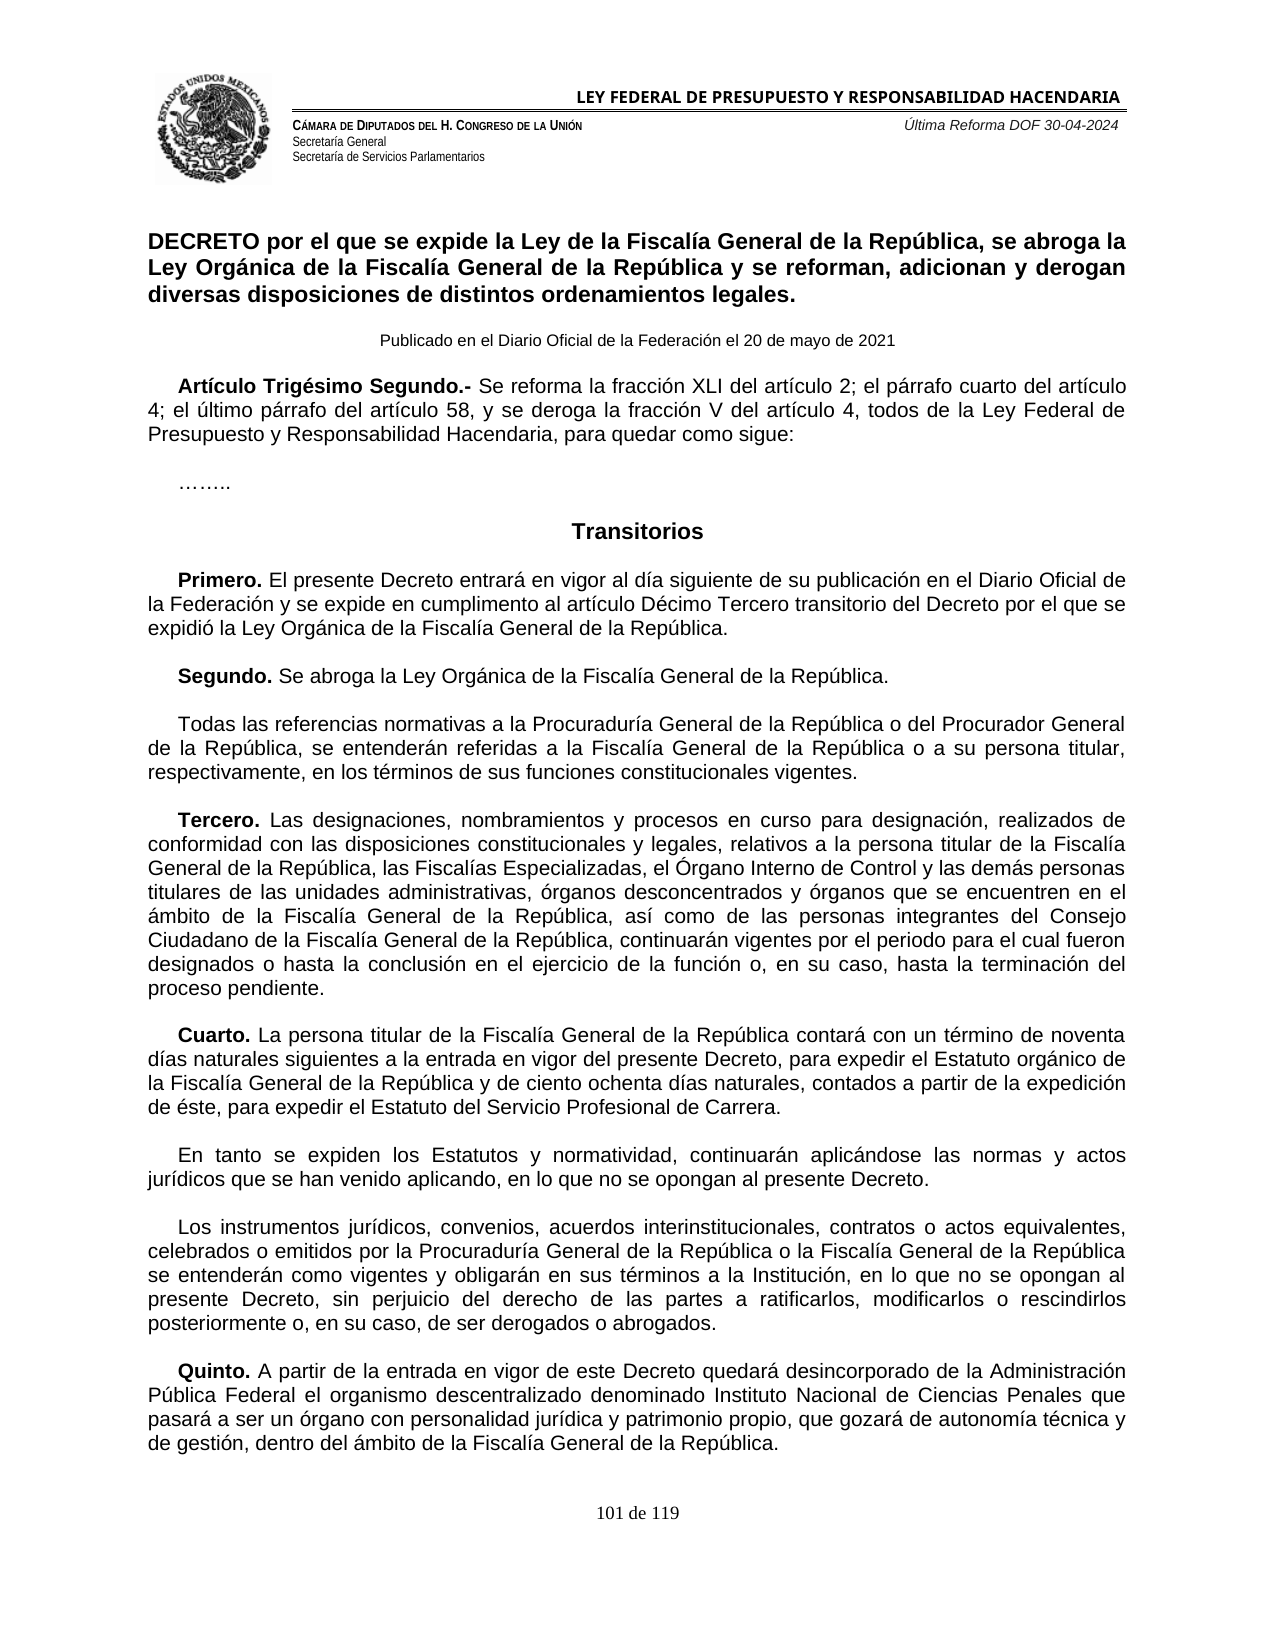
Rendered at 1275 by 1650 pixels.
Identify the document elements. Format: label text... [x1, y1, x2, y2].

text Primero. El presente Decreto entrará en vigor al día siguiente de su publicación en el Diario Oficial de la Federación y se expide en cumplimento al artículo Décimo Tercero transitorio del Decreto por el que se expidió la Ley Orgánica de la Fiscalía General de la República. [148, 568, 1127, 640]
text …….. [148, 470, 1127, 494]
text Cuarto. La persona titular de la Fiscalía General de la República contará con un término de noventa días naturales siguientes a la entrada en vigor del presente Decreto, para expedir el Estatuto orgánico de la Fiscalía General de la República y de ciento ochenta días naturales, contados a partir de la expedición de éste, para expedir el Estatuto del Servicio Profesional de Carrera. [148, 1023, 1127, 1119]
text Los instrumentos jurídicos, convenios, acuerdos interinstitucionales, contratos o actos equivalentes, celebrados o emitidos por la Procuraduría General de la República o la Fiscalía General de la República se entenderán como vigentes y obligarán en sus términos a la Institución, en lo que no se opongan al presente Decreto, sin perjuicio del derecho de las partes a ratificarlos, modificarlos o rescindirlos posteriormente o, en su caso, de ser derogados o abrogados. [148, 1215, 1127, 1335]
text Artículo Trigésimo Segundo.- Se reforma la fracción XLI del artículo 2; el párrafo cuarto del artículo 4; el último párrafo del artículo 58, y se deroga la fracción V del artículo 4, todos de la Ley Federal de Presupuesto y Responsabilidad Hacendaria, para quedar como sigue: [148, 374, 1127, 446]
text Segundo. Se abroga la Ley Orgánica de la Fiscalía General de la República. [148, 664, 1127, 688]
text Transitorios [148, 518, 1127, 544]
text Publicado en el Diario Oficial de la Federación el 20 de mayo de 2021 [148, 331, 1127, 350]
text Tercero. Las designaciones, nombramientos y procesos en curso para designación, realizados de conformidad con las disposiciones constitucionales y legales, relativos a la persona titular de la Fiscalía General de la República, las Fiscalías Especializadas, el Órgano Interno de Control y las demás personas titulares de las unidades administrativas, órganos desconcentrados y órganos que se encuentren en el ámbito de la Fiscalía General de la República, así como de las personas integrantes del Consejo Ciudadano de la Fiscalía General de la República, continuarán vigentes por el periodo para el cual fueron designados o hasta la conclusión en el ejercicio de la función o, en su caso, hasta la terminación del proceso pendiente. [148, 808, 1127, 999]
text En tanto se expiden los Estatutos y normatividad, continuarán aplicándose las normas y actos jurídicos que se han venido aplicando, en lo que no se opongan al presente Decreto. [148, 1143, 1127, 1191]
text Todas las referencias normativas a la Procuraduría General de la República o del Procurador General de la República, se entenderán referidas a la Fiscalía General de la República o a su persona titular, respectivamente, en los términos de sus funciones constitucionales vigentes. [148, 712, 1127, 784]
text DECRETO por el que se expide la Ley de la Fiscalía General de la República, se abroga la Ley Orgánica de la Fiscalía General de la República y se reforman, adicionan y derogan diversas disposiciones de distintos ordenamientos legales. [148, 228, 1127, 307]
text Quinto. A partir de la entrada en vigor de este Decreto quedará desincorporado de la Administración Pública Federal el organismo descentralizado denominado Instituto Nacional de Ciencias Penales que pasará a ser un órgano con personalidad jurídica y patrimonio propio, que gozará de autonomía técnica y de gestión, dentro del ámbito de la Fiscalía General de la República. [148, 1359, 1127, 1454]
